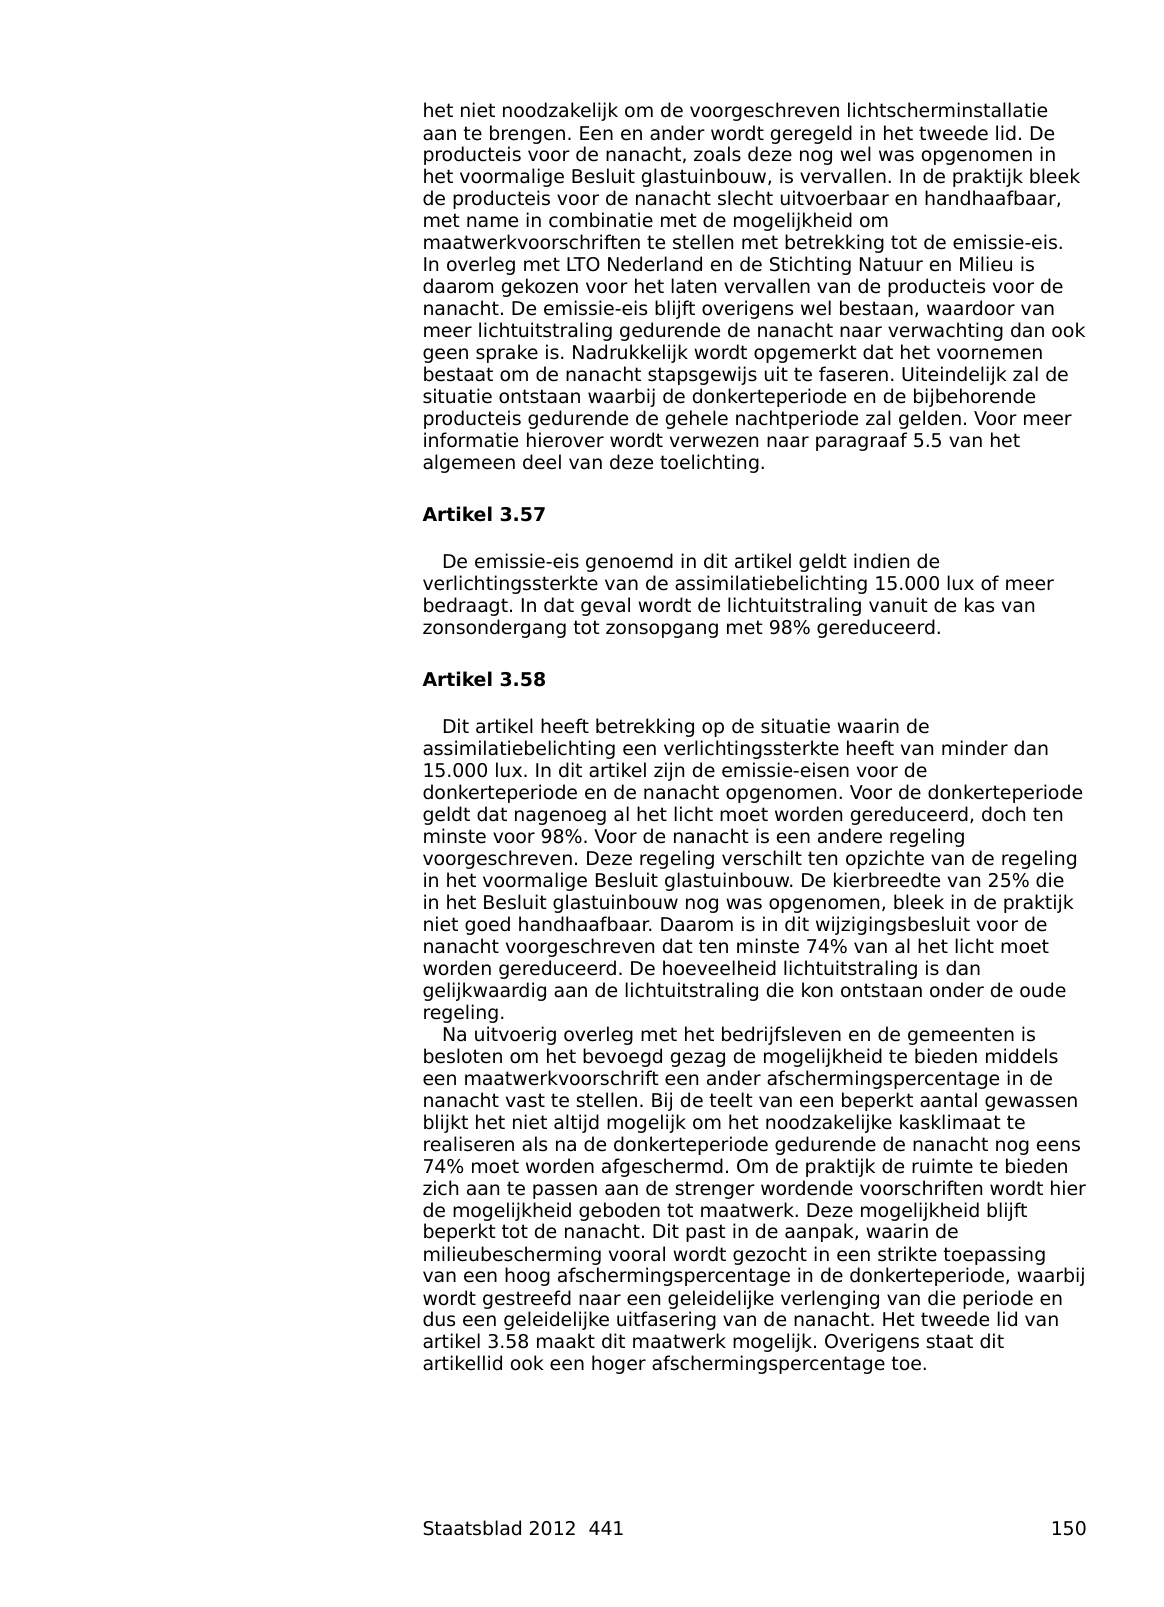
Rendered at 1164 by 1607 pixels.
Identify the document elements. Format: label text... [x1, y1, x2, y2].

subtitle Artikel 3.58 [422, 669, 1087, 691]
text het niet noodzakelijk om de voorgeschreven lichtscherminstallatie aan te brengen. Een en ander wordt geregeld in het tweede lid. De producteis voor de nanacht, zoals deze nog wel was opgenomen in het voormalige Besluit glastuinbouw, is vervallen. In de praktijk bleek de producteis voor de nanacht slecht uitvoerbaar en handhaafbaar, met name in combinatie met de mogelijkheid om maatwerkvoorschriften te stellen met betrekking tot de emissie-eis. In overleg met LTO Nederland en de Stichting Natuur en Milieu is daarom gekozen voor het laten vervallen van de producteis voor de nanacht. De emissie-eis blijft overigens wel bestaan, waardoor van meer lichtuitstraling gedurende de nanacht naar verwachting dan ook geen sprake is. Nadrukkelijk wordt opgemerkt dat het voornemen bestaat om de nanacht stapsgewijs uit te faseren. Uiteindelijk zal de situatie ontstaan waarbij de donkerteperiode en de bijbehorende producteis gedurende de gehele nachtperiode zal gelden. Voor meer informatie hierover wordt verwezen naar paragraaf 5.5 van het algemeen deel van deze toelichting. [422, 100, 1087, 474]
text De emissie-eis genoemd in dit artikel geldt indien de verlichtingssterkte van de assimilatiebelichting 15.000 lux of meer bedraagt. In dat geval wordt de lichtuitstraling vanuit de kas van zonsondergang tot zonsopgang met 98% gereduceerd. [422, 551, 1087, 639]
text Dit artikel heeft betrekking op de situatie waarin de assimilatiebelichting een verlichtingssterkte heeft van minder dan 15.000 lux. In dit artikel zijn de emissie-eisen voor de donkerteperiode en de nanacht opgenomen. Voor de donkerteperiode geldt dat nagenoeg al het licht moet worden gereduceerd, doch ten minste voor 98%. Voor de nanacht is een andere regeling voorgeschreven. Deze regeling verschilt ten opzichte van de regeling in het voormalige Besluit glastuinbouw. De kierbreedte van 25% die in het Besluit glastuinbouw nog was opgenomen, bleek in de praktijk niet goed handhaafbaar. Daarom is in dit wijzigingsbesluit voor de nanacht voorgeschreven dat ten minste 74% van al het licht moet worden gereduceerd. De hoeveelheid lichtuitstraling is dan gelijkwaardig aan de lichtuitstraling die kon ontstaan onder de oude regeling. [422, 716, 1087, 1024]
subtitle Artikel 3.57 [422, 504, 1087, 526]
text Na uitvoerig overleg met het bedrijfsleven en de gemeenten is besloten om het bevoegd gezag de mogelijkheid te bieden middels een maatwerkvoorschrift een ander afschermingspercentage in de nanacht vast te stellen. Bij de teelt van een beperkt aantal gewassen blijkt het niet altijd mogelijk om het noodzakelijke kasklimaat te realiseren als na de donkerteperiode gedurende de nanacht nog eens 74% moet worden afgeschermd. Om de praktijk de ruimte te bieden zich aan te passen aan de strenger wordende voorschriften wordt hier de mogelijkheid geboden tot maatwerk. Deze mogelijkheid blijft beperkt tot de nanacht. Dit past in de aanpak, waarin de milieubescherming vooral wordt gezocht in een strikte toepassing van een hoog afschermingspercentage in de donkerteperiode, waarbij wordt gestreefd naar een geleidelijke verlenging van die periode en dus een geleidelijke uitfasering van de nanacht. Het tweede lid van artikel 3.58 maakt dit maatwerk mogelijk. Overigens staat dit artikellid ook een hoger afschermingspercentage toe. [422, 1024, 1087, 1375]
